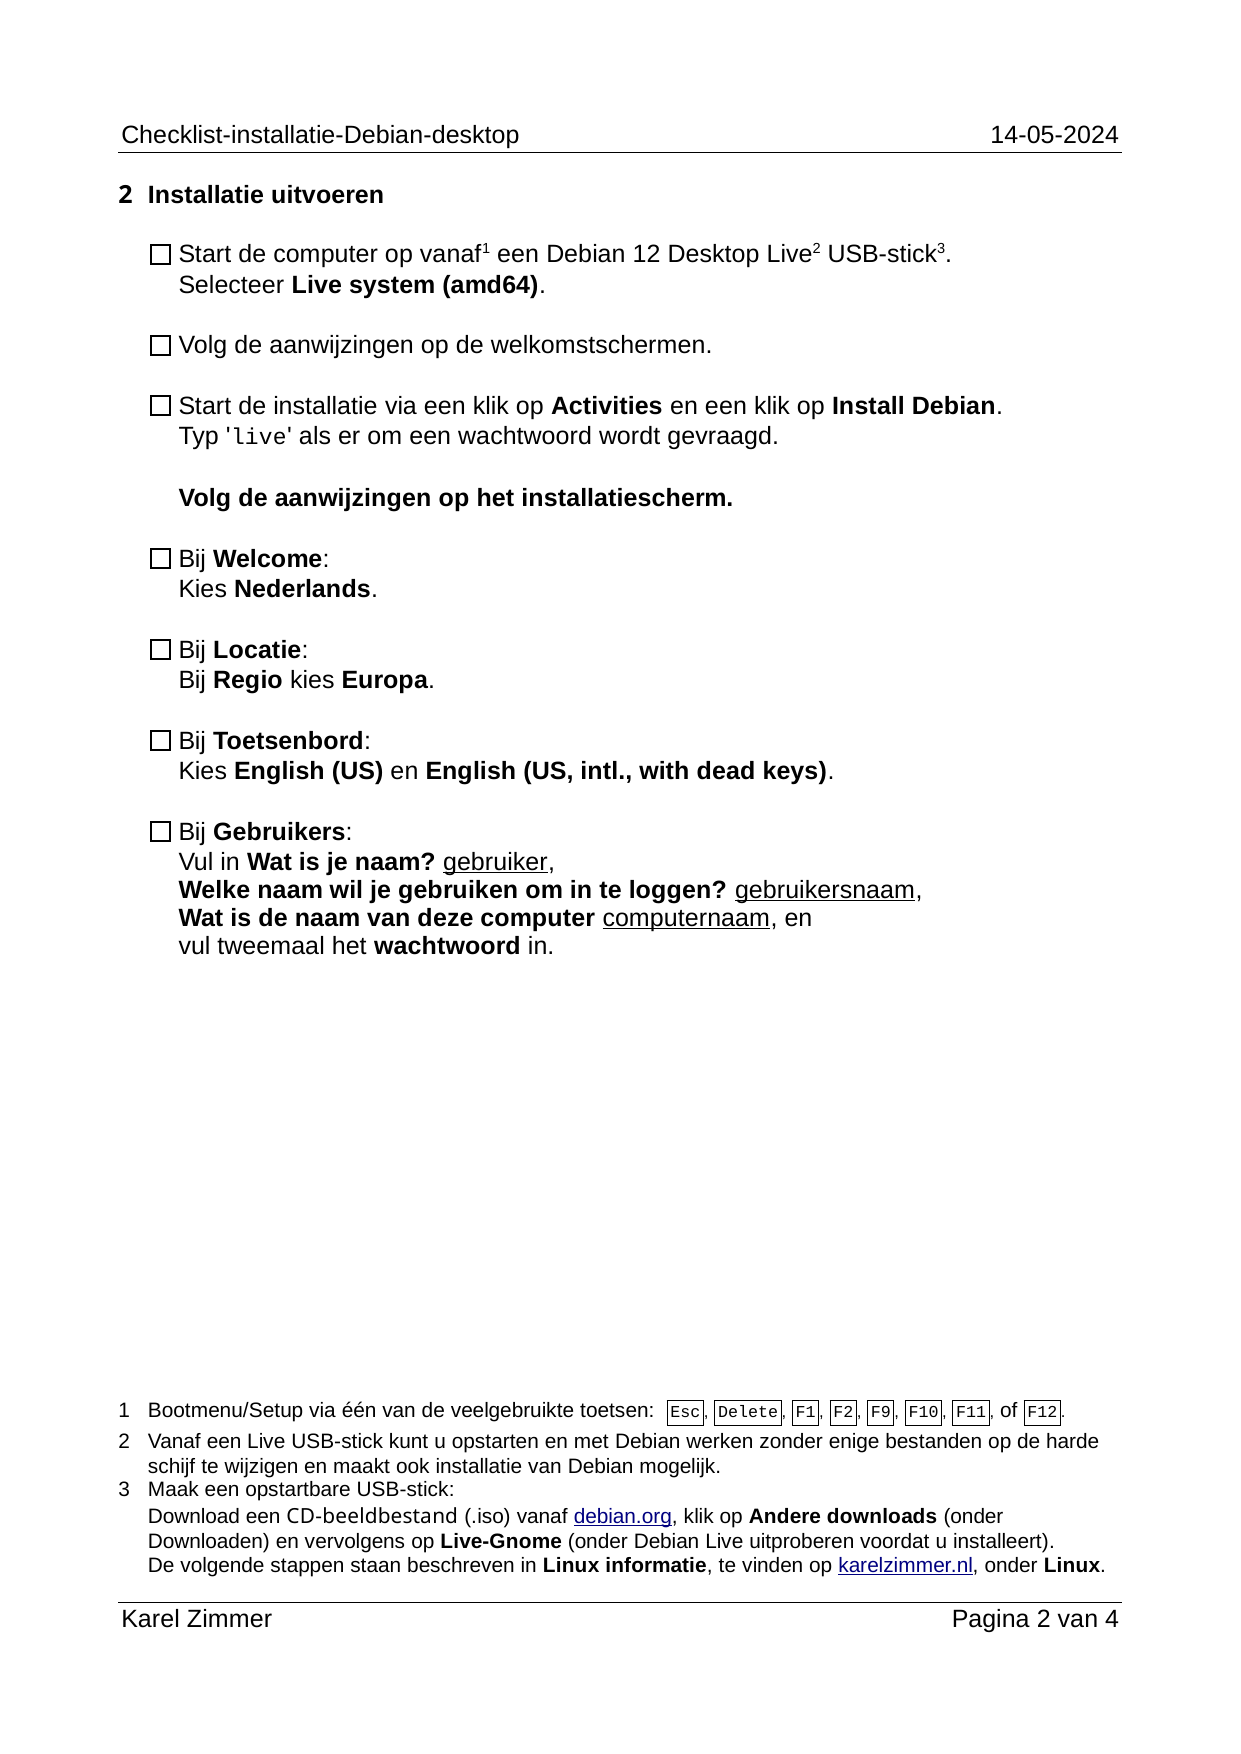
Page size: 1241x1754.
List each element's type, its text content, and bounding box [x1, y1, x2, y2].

table_cell [118, 695, 142, 726]
table_cell [142, 817, 177, 847]
table_cell Bij Locatie: [177, 635, 1122, 665]
table_cell [118, 635, 142, 665]
table_cell Bij Welcome: [177, 544, 1122, 574]
table_cell [118, 817, 142, 847]
table_cell Vul in Wat is je naam? gebruiker, Welke naam wil je gebruiken om in te loggen? gebruikersnaam, Wat is de naam van deze computer computernaam, en vul tweemaal het wachtwoord in. [177, 847, 1122, 961]
table_cell [118, 269, 142, 300]
table_cell [118, 360, 142, 391]
table_cell [118, 544, 142, 574]
table_cell [177, 514, 1122, 544]
table_cell Selecteer Live system (amd64). [177, 269, 1122, 300]
table_cell [142, 330, 177, 360]
table_cell [118, 726, 142, 756]
table_cell [142, 300, 177, 330]
table_cell [142, 635, 177, 665]
table_cell [142, 847, 177, 961]
table_cell [118, 665, 142, 695]
table_cell [142, 665, 177, 695]
table_cell [142, 756, 177, 786]
table_cell Kies English (US) en English (US, intl., with dead keys). [177, 756, 1122, 786]
table_cell [118, 756, 142, 786]
table_cell Start de installatie via een klik op Activities en een klik op Install Debian. [177, 391, 1122, 421]
table_cell [142, 695, 177, 726]
table_cell [118, 574, 142, 604]
table_cell [142, 483, 177, 513]
table_header [142, 239, 177, 269]
table_cell [118, 300, 142, 330]
table_cell [142, 726, 177, 756]
table_cell [177, 453, 1122, 483]
table_cell Kies Nederlands. [177, 574, 1122, 604]
table_cell [142, 360, 177, 391]
table_cell [177, 786, 1122, 817]
table_cell [118, 391, 142, 421]
table_cell [177, 300, 1122, 330]
table_cell Bij Toetsenbord: [177, 726, 1122, 756]
table_cell Bij Regio kies Europa. [177, 665, 1122, 695]
table_header [118, 239, 142, 269]
table_cell [142, 604, 177, 635]
table_cell [177, 695, 1122, 726]
table_cell [118, 330, 142, 360]
table_cell [118, 453, 142, 483]
table_cell [118, 483, 142, 513]
table_cell [177, 604, 1122, 635]
table_cell Typ 'live' als er om een wachtwoord wordt gevraagd. [177, 421, 1122, 453]
list Installatie uitvoeren [118, 177, 1122, 211]
table_cell [142, 391, 177, 421]
table_cell [142, 453, 177, 483]
table_cell [142, 544, 177, 574]
table_cell [142, 514, 177, 544]
table_cell [118, 847, 142, 961]
table_cell [118, 514, 142, 544]
table_cell Bij Gebruikers: [177, 817, 1122, 847]
table_cell [118, 421, 142, 453]
table_cell [118, 786, 142, 817]
table_cell [142, 421, 177, 453]
table_cell [177, 360, 1122, 391]
table_cell [142, 786, 177, 817]
table_header Start de computer op vanaf een Debian 12 Desktop Live USB-stick. [177, 239, 1122, 269]
table_cell [142, 269, 177, 300]
table_cell [118, 604, 142, 635]
table_cell [142, 574, 177, 604]
table_cell Volg de aanwijzingen op de welkomstschermen. [177, 330, 1122, 360]
table_cell Volg de aanwijzingen op het installatiescherm. [177, 483, 1122, 513]
